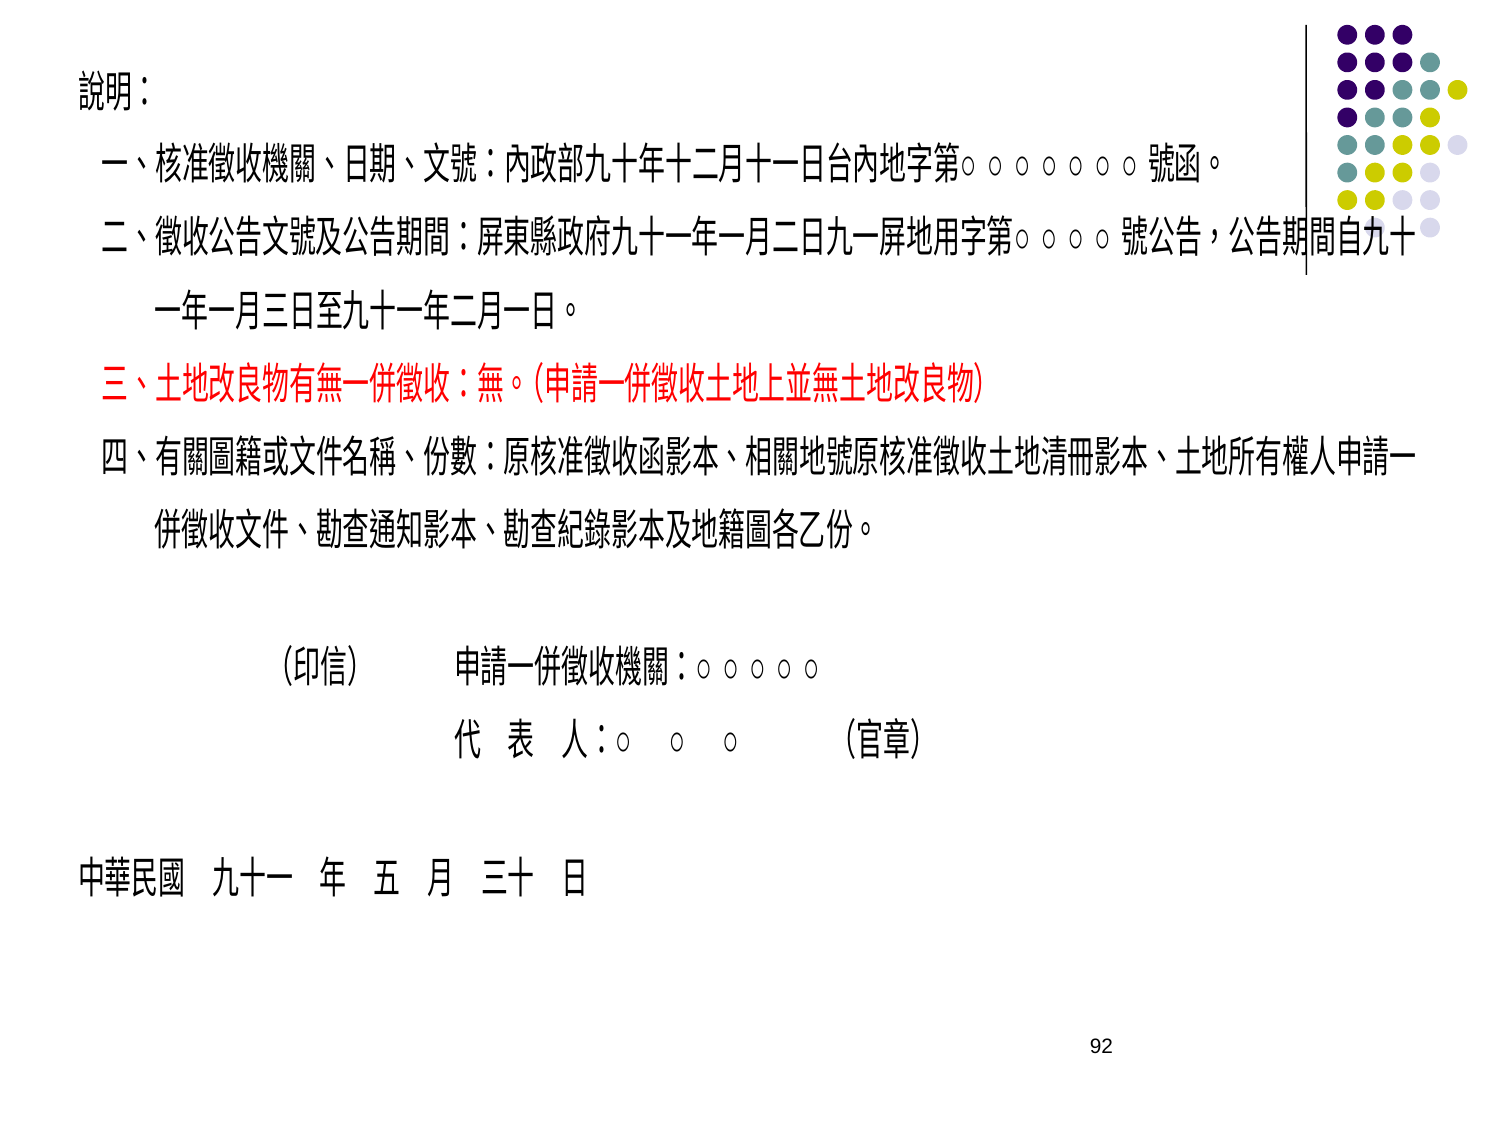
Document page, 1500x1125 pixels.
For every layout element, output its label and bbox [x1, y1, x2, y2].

chart [78, 66, 1424, 988]
text_box [1074, 1025, 1426, 1101]
